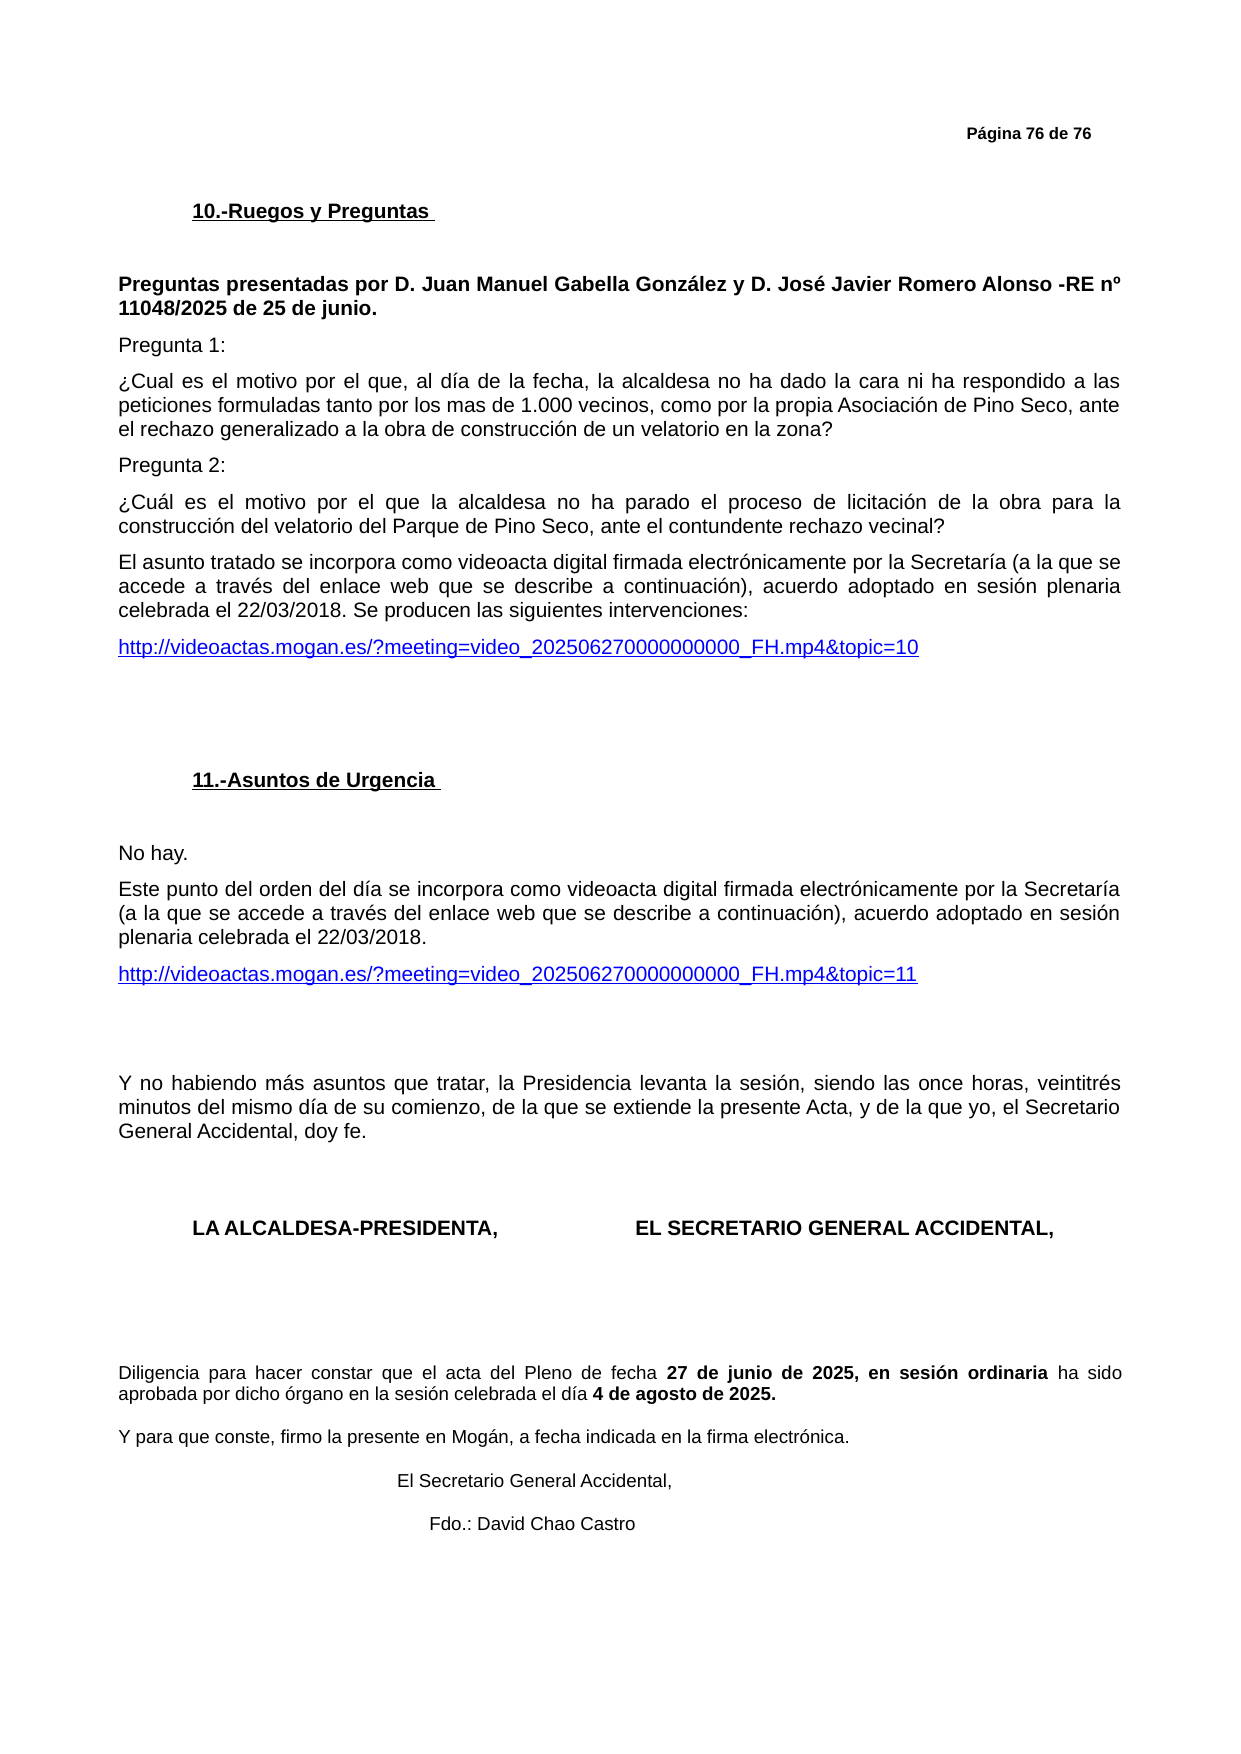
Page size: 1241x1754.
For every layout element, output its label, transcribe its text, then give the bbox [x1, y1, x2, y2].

text 10.-Ruegos y Preguntas [118, 175, 1122, 223]
text LA ALCALDESA-PRESIDENTA, EL SECRETARIO GENERAL ACCIDENTAL, [118, 1192, 1122, 1240]
text Este punto del orden del día se incorpora como videoacta digital firmada electrónicamente por la Secretaría (a la que se accede a través del enlace web que se describe a continuación), acuerdo adoptado en sesión plenaria celebrada el 22/03/2018. [118, 877, 1122, 949]
text http://videoactas.mogan.es/?meeting=video_202506270000000000_FH.mp4&topic=11 [118, 962, 1122, 986]
text El Secretario General Accidental, [118, 1469, 1122, 1491]
text Y para que conste, firmo la presente en Mogán, a fecha indicada en la firma electrónica. [118, 1426, 1122, 1448]
text Y no habiendo más asuntos que tratar, la Presidencia levanta la sesión, siendo las once horas, veintitrés minutos del mismo día de su comienzo, de la que se extiende la presente Acta, y de la que yo, el Secretario General Accidental, doy fe. [118, 1071, 1122, 1143]
text No hay. [118, 841, 1122, 865]
text Pregunta 2: [118, 453, 1122, 477]
text http://videoactas.mogan.es/?meeting=video_202506270000000000_FH.mp4&topic=10 [118, 634, 1122, 658]
text Fdo.: David Chao Castro [118, 1512, 1122, 1534]
text 11.-Asuntos de Urgencia [118, 768, 1122, 792]
text ¿Cual es el motivo por el que, al día de la fecha, la alcaldesa no ha dado la cara ni ha respondido a las peticiones formuladas tanto por los mas de 1.000 vecinos, como por la propia Asociación de Pino Seco, ante el rechazo generalizado a la obra de construcción de un velatorio en la zona? [118, 369, 1122, 441]
text Pregunta 1: [118, 332, 1122, 356]
text El asunto tratado se incorpora como videoacta digital firmada electrónicamente por la Secretaría (a la que se accede a través del enlace web que se describe a continuación), acuerdo adoptado en sesión plenaria celebrada el 22/03/2018. Se producen las siguientes intervenciones: [118, 550, 1122, 622]
text ¿Cuál es el motivo por el que la alcaldesa no ha parado el proceso de licitación de la obra para la construcción del velatorio del Parque de Pino Seco, ante el contundente rechazo vecinal? [118, 490, 1122, 538]
text Diligencia para hacer constar que el acta del Pleno de fecha 27 de junio de 2025, en sesión ordinaria ha sido aprobada por dicho órgano en la sesión celebrada el día 4 de agosto de 2025. [118, 1362, 1122, 1405]
text Preguntas presentadas por D. Juan Manuel Gabella González y D. José Javier Romero Alonso -RE nº 11048/2025 de 25 de junio. [118, 272, 1122, 320]
